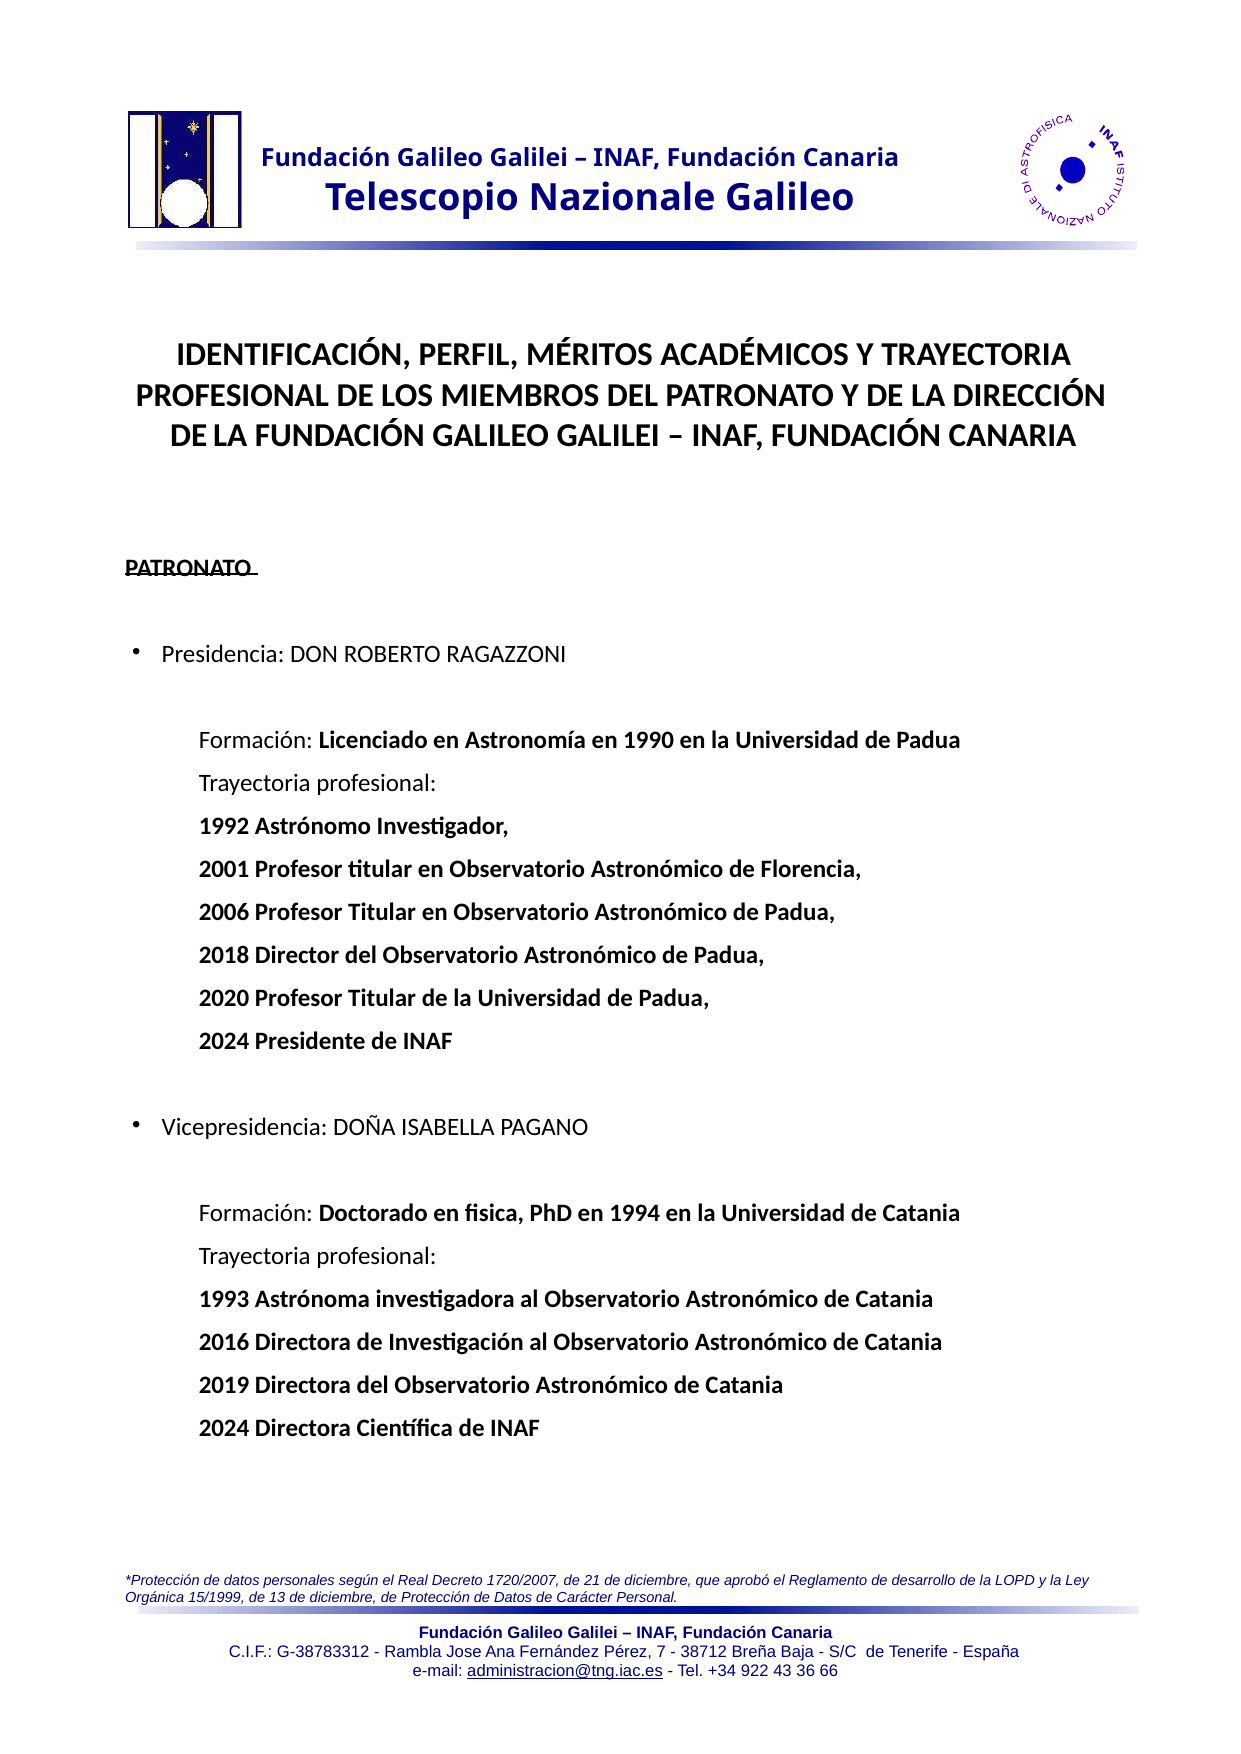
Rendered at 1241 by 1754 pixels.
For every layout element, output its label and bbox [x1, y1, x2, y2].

picture [138, 1606, 1139, 1614]
picture [128, 111, 242, 228]
picture [136, 241, 1137, 250]
picture [1011, 110, 1140, 232]
